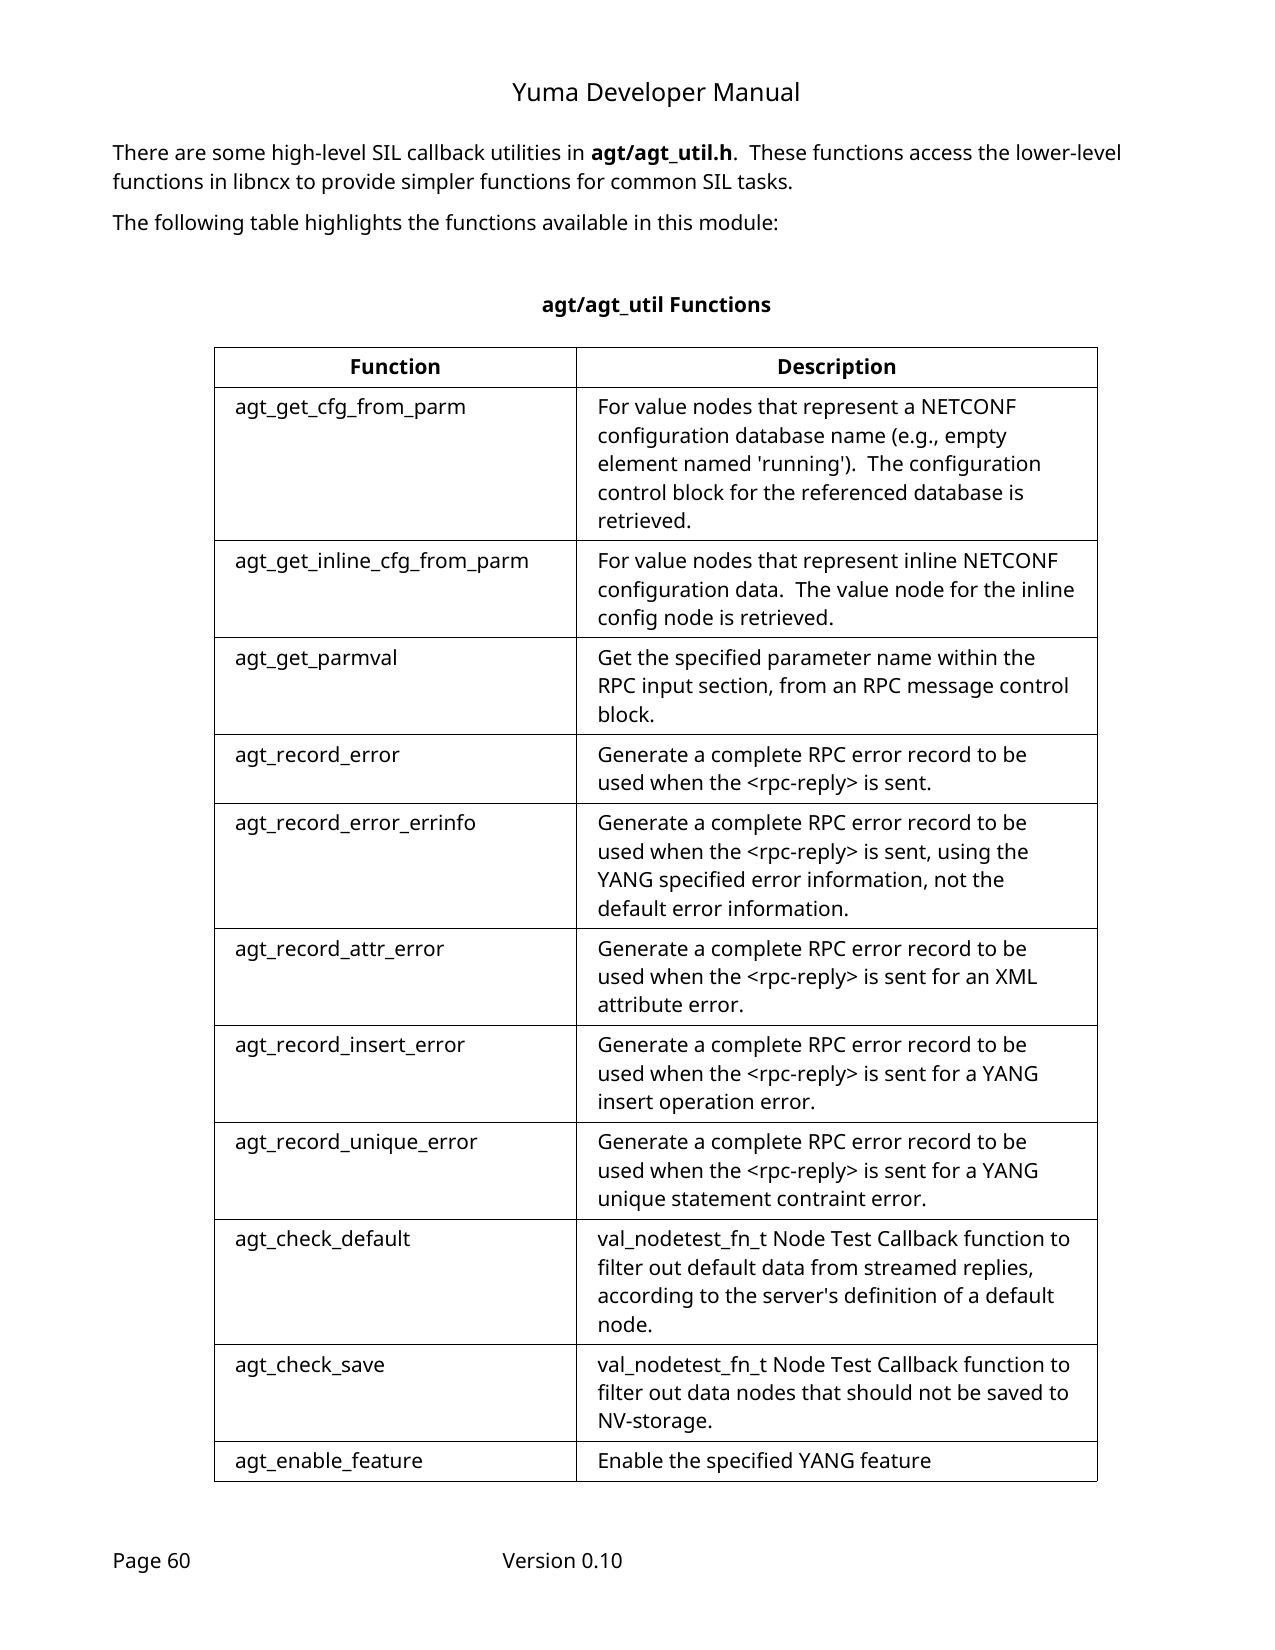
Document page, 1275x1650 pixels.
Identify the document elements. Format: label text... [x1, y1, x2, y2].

table_cell agt_get_cfg_from_parm [215, 388, 576, 540]
table_cell Generate a complete RPC error record to be used when the <rpc-reply> is sent for a YANG unique statement contraint error. [577, 1123, 1097, 1218]
table_cell Generate a complete RPC error record to be used when the <rpc-reply> is sent for an XML attribute error. [577, 929, 1097, 1025]
table_cell val_nodetest_fn_t Node Test Callback function to filter out default data from streamed replies, according to the server's definition of a default node. [577, 1220, 1097, 1344]
table_cell Enable the specified YANG feature [577, 1442, 1097, 1481]
text There are some high-level SIL callback utilities in agt/agt_util.h. These functions access the lower-level functions in libncx to provide simpler functions for common SIL tasks. [112, 138, 1200, 195]
table_cell agt_record_error [215, 735, 576, 803]
table_cell Generate a complete RPC error record to be used when the <rpc-reply> is sent for a YANG insert operation error. [577, 1026, 1097, 1122]
table_cell agt_check_default [215, 1220, 576, 1344]
table_header Function [215, 348, 576, 387]
subtitle agt/agt_util Functions [127, 290, 1185, 318]
table_cell val_nodetest_fn_t Node Test Callback function to filter out data nodes that should not be saved to NV-storage. [577, 1345, 1097, 1441]
table_cell agt_get_inline_cfg_from_parm [215, 541, 576, 637]
table_cell agt_record_error_errinfo [215, 804, 576, 928]
table_header Description [577, 348, 1097, 387]
table_cell Generate a complete RPC error record to be used when the <rpc-reply> is sent. [577, 735, 1097, 803]
table_cell For value nodes that represent inline NETCONF configuration data. The value node for the inline config node is retrieved. [577, 541, 1097, 637]
table_cell agt_get_parmval [215, 638, 576, 734]
table_cell agt_record_insert_error [215, 1026, 576, 1122]
table_cell agt_record_unique_error [215, 1123, 576, 1218]
table_cell For value nodes that represent a NETCONF configuration database name (e.g., empty element named 'running'). The configuration control block for the referenced database is retrieved. [577, 388, 1097, 540]
table_cell agt_enable_feature [215, 1442, 576, 1481]
table_cell agt_record_attr_error [215, 929, 576, 1025]
table_cell agt_check_save [215, 1345, 576, 1441]
text The following table highlights the functions available in this module: [112, 208, 1200, 236]
table_cell Generate a complete RPC error record to be used when the <rpc-reply> is sent, using the YANG specified error information, not the default error information. [577, 804, 1097, 928]
table_cell Get the specified parameter name within the RPC input section, from an RPC message control block. [577, 638, 1097, 734]
